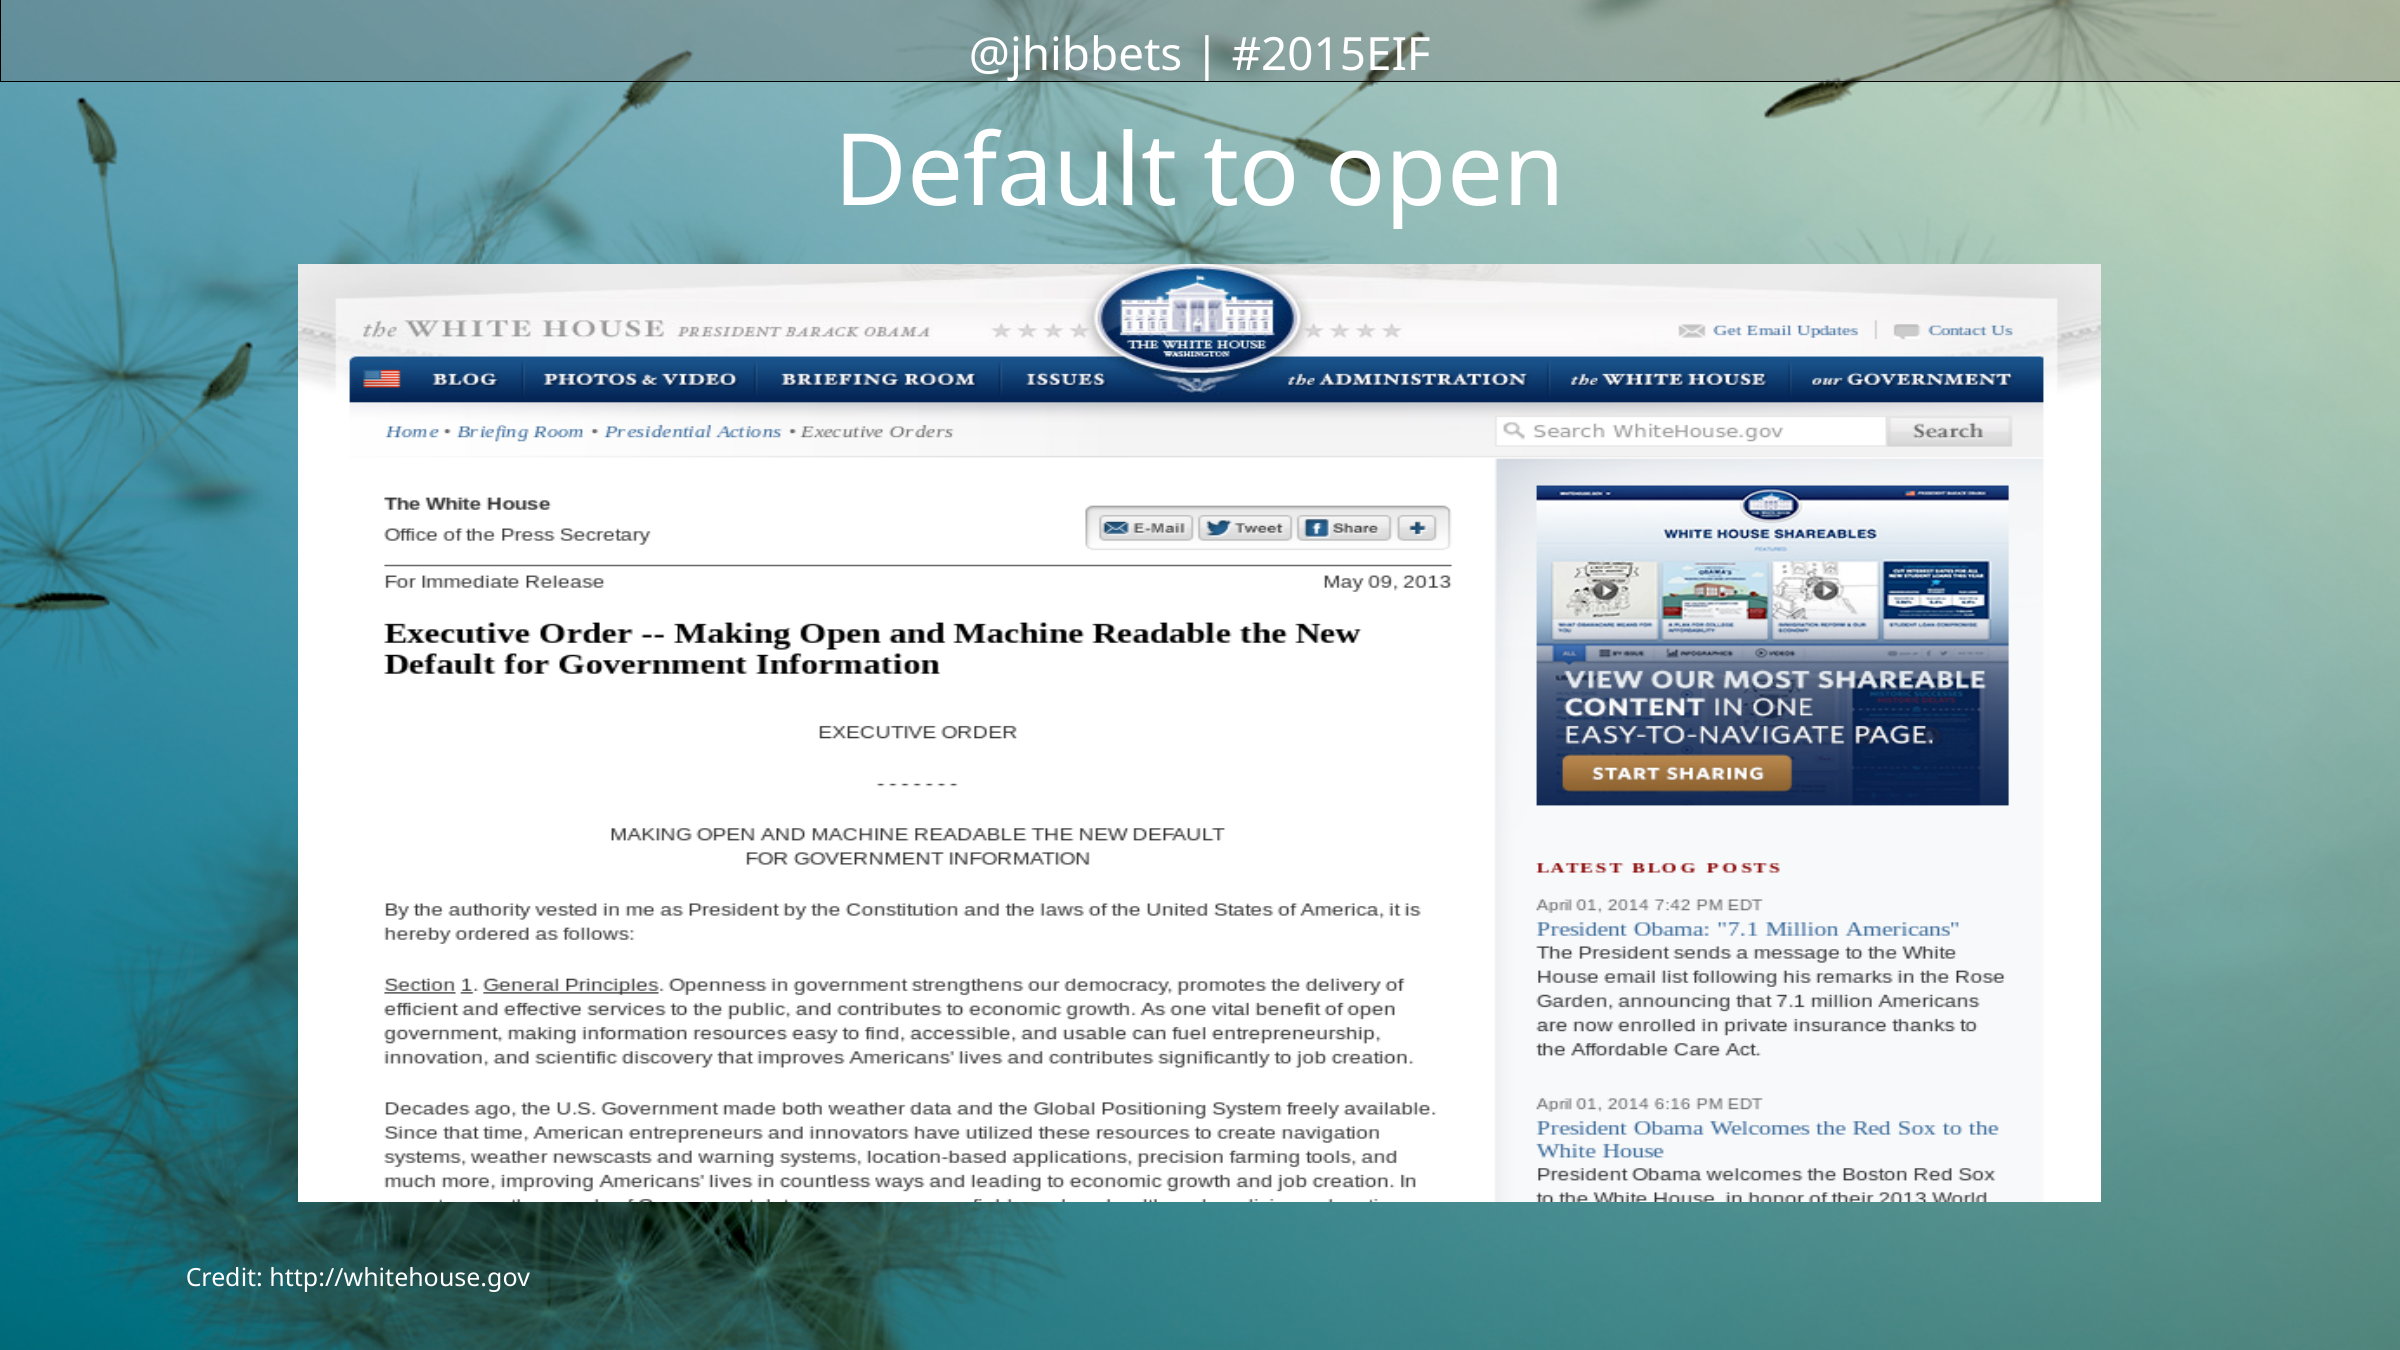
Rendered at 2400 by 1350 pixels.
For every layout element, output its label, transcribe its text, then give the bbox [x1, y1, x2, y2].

title Default to open [120, 53, 2281, 280]
picture [0, 82, 2400, 1350]
text_box Credit: http://whitehouse.gov [171, 1252, 719, 1299]
